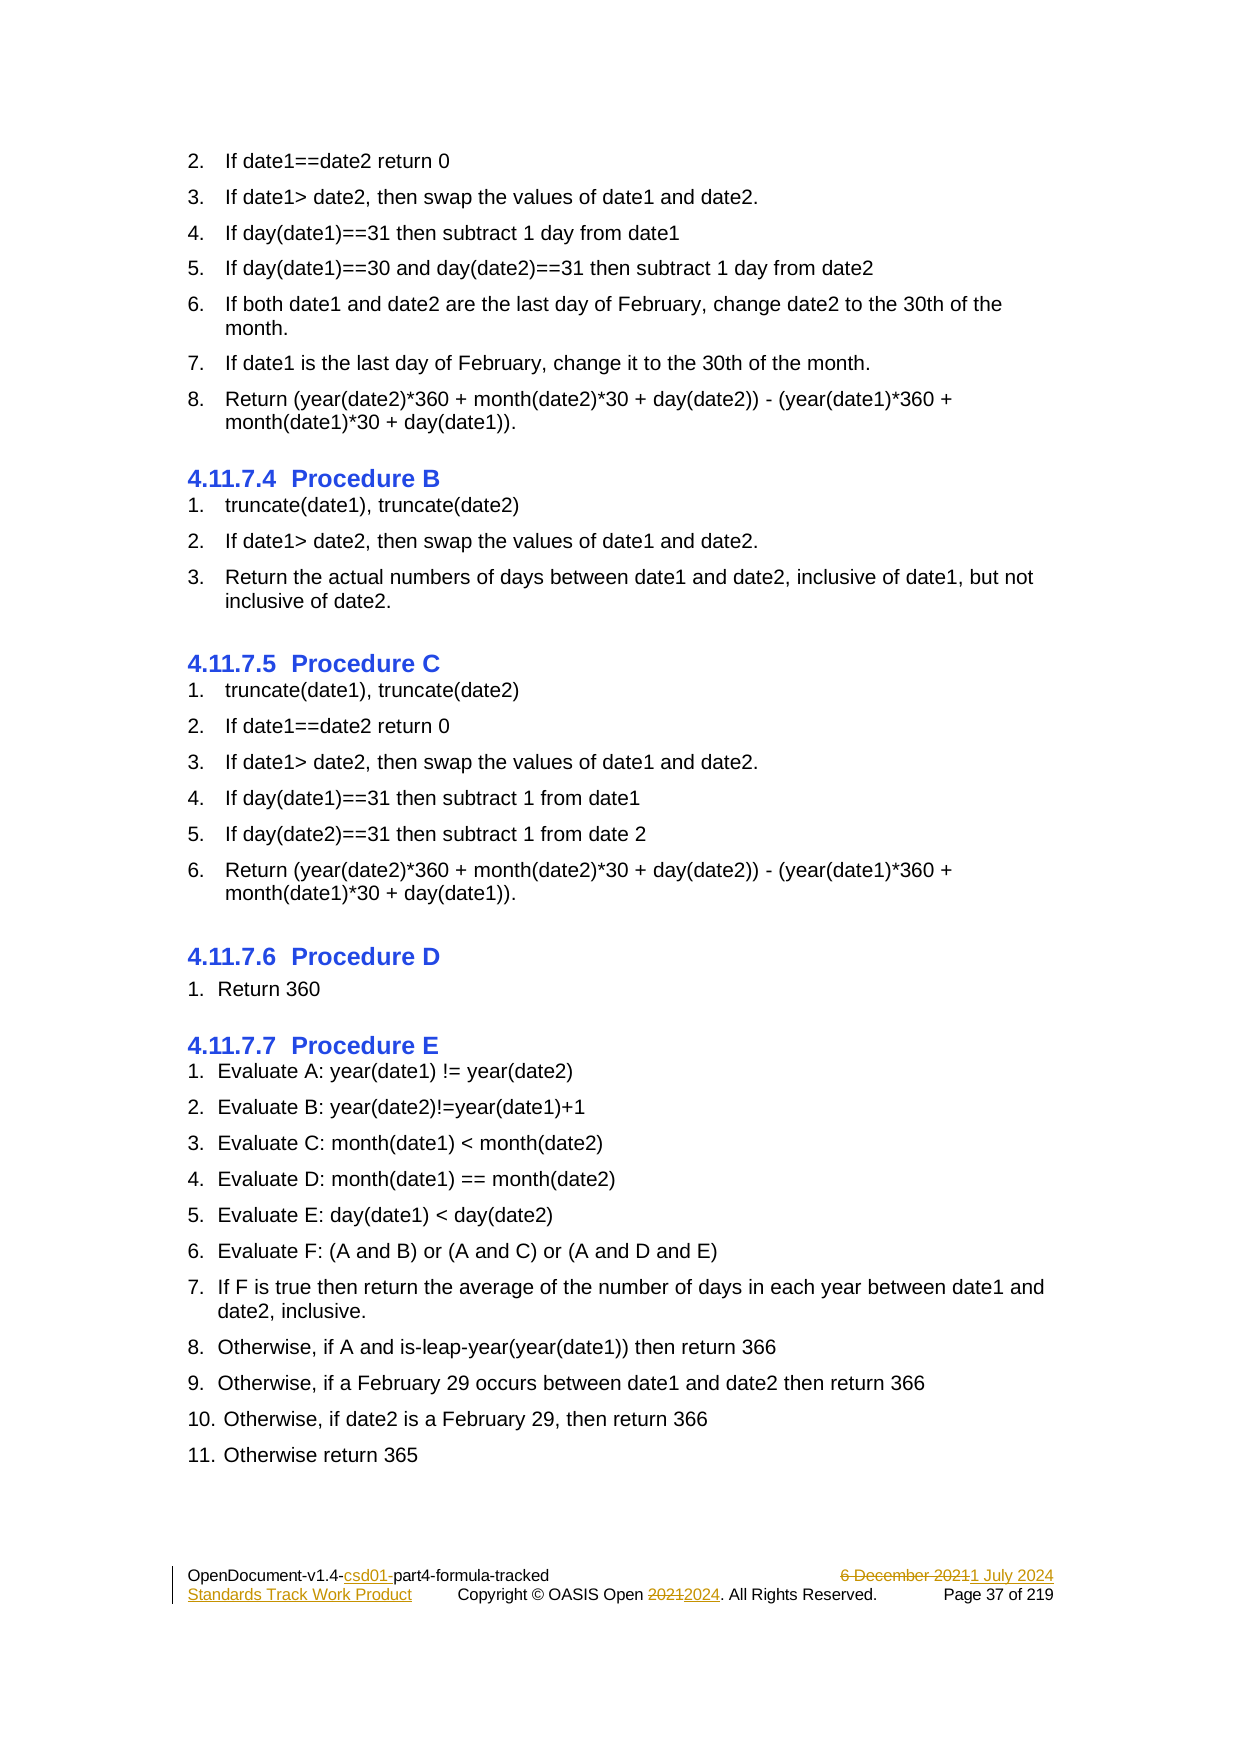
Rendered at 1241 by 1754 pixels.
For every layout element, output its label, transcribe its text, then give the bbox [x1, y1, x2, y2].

subtitle Procedure C [187, 650, 1053, 678]
subtitle Procedure E [187, 1032, 1053, 1059]
list If F is true then return the average of the number of days in each year between date1 and date2, inclusive. [187, 1276, 1053, 1323]
list Return (year(date2)*360 + month(date2)*30 + day(date2)) - (year(date1)*360 + month(date1)*30 + day(date1)). [187, 387, 1053, 434]
list If date1==date2 return 0 [187, 150, 1053, 173]
list Evaluate C: month(date1) < month(date2) [187, 1132, 1053, 1155]
subtitle Procedure D [187, 943, 1053, 971]
list If date1> date2, then swap the values of date1 and date2. [187, 750, 1053, 774]
list If day(date2)==31 then subtract 1 from date 2 [187, 822, 1053, 846]
list If day(date1)==31 then subtract 1 from date1 [187, 786, 1053, 810]
list Evaluate D: month(date1) == month(date2) [187, 1168, 1053, 1191]
subtitle Procedure B [187, 465, 1053, 493]
list Return 360 [187, 977, 1053, 1001]
list Evaluate F: (A and B) or (A and C) or (A and D and E) [187, 1240, 1053, 1263]
list If date1==date2 return 0 [187, 714, 1053, 738]
list Otherwise, if date2 is a February 29, then return 366 [187, 1407, 1053, 1431]
list If both date1 and date2 are the last day of February, change date2 to the 30th of the month. [187, 292, 1053, 339]
list truncate(date1), truncate(date2) [187, 493, 1053, 517]
list Evaluate E: day(date1) < day(date2) [187, 1204, 1053, 1227]
list If date1 is the last day of February, change it to the 30th of the month. [187, 352, 1053, 375]
list If day(date1)==31 then subtract 1 day from date1 [187, 221, 1053, 245]
list truncate(date1), truncate(date2) [187, 678, 1053, 702]
list If date1> date2, then swap the values of date1 and date2. [187, 529, 1053, 553]
list Return (year(date2)*360 + month(date2)*30 + day(date2)) - (year(date1)*360 + month(date1)*30 + day(date1)). [187, 858, 1053, 905]
list If date1> date2, then swap the values of date1 and date2. [187, 186, 1053, 209]
list Return the actual numbers of days between date1 and date2, inclusive of date1, but not inclusive of date2. [187, 566, 1053, 613]
list If day(date1)==30 and day(date2)==31 then subtract 1 day from date2 [187, 257, 1053, 280]
list Evaluate B: year(date2)!=year(date1)+1 [187, 1096, 1053, 1119]
list Otherwise return 365 [187, 1443, 1053, 1467]
list Otherwise, if A and is-leap-year(year(date1)) then return 366 [187, 1335, 1053, 1359]
list Evaluate A: year(date1) != year(date2) [187, 1059, 1053, 1083]
list Otherwise, if a February 29 occurs between date1 and date2 then return 366 [187, 1371, 1053, 1395]
